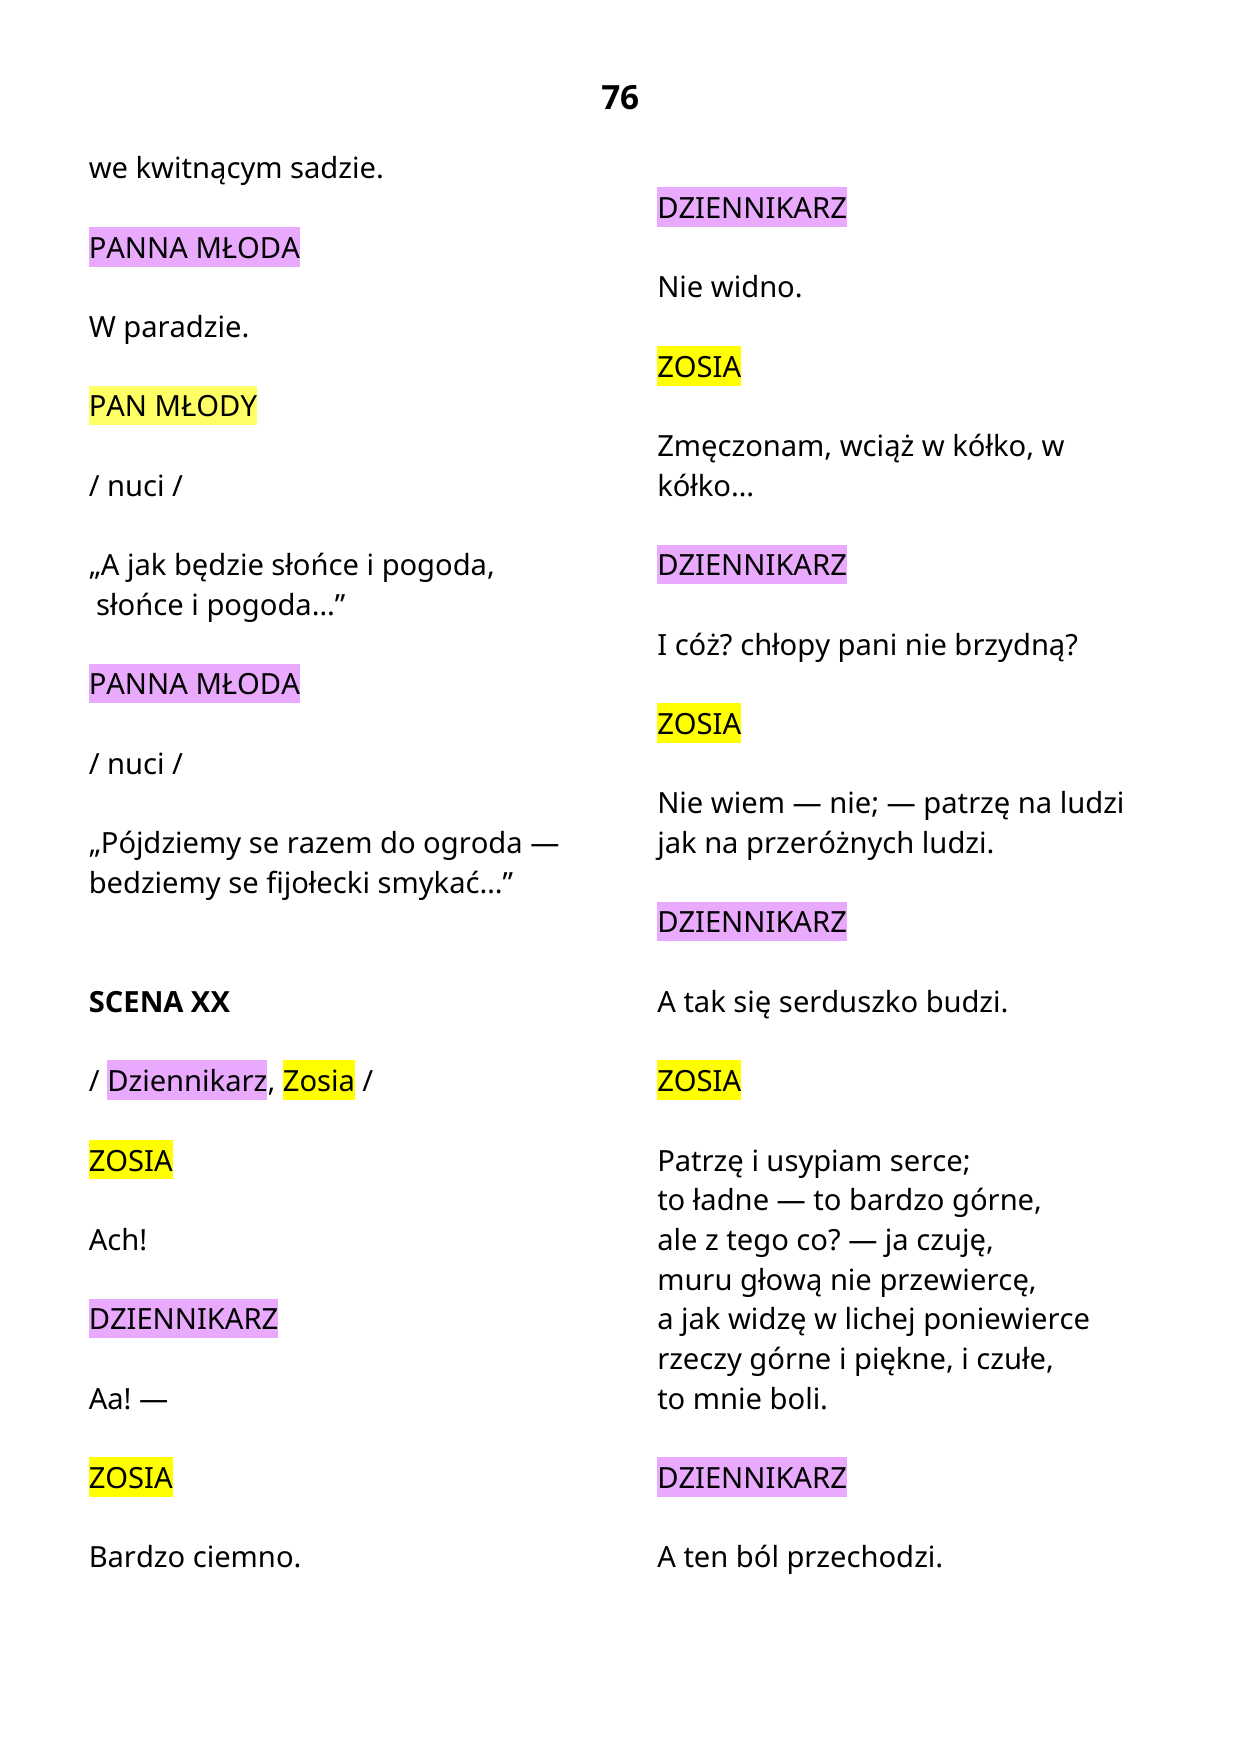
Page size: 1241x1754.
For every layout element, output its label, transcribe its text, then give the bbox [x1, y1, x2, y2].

text rzeczy górne i piękne, i czułe, [657, 1338, 1152, 1378]
text „Pójdziemy se razem do ogroda — [88, 822, 583, 862]
text a jak widzę w lichej poniewierce [657, 1298, 1152, 1338]
text DZIENNIKARZ [88, 1298, 583, 1338]
text muru głową nie przewiercę, [657, 1259, 1152, 1298]
text „A jak będzie słońce i pogoda, [88, 544, 583, 584]
text DZIENNIKARZ [657, 187, 1152, 227]
text we kwitnącym sadzie. [88, 148, 583, 187]
text jak na przeróżnych ludzi. [657, 822, 1152, 862]
text to mnie boli. [657, 1378, 1152, 1418]
text PAN MŁODY [88, 386, 583, 425]
text A tak się serduszko budzi. [657, 981, 1152, 1021]
text Patrzę i usypiam serce; [657, 1140, 1152, 1179]
text DZIENNIKARZ [657, 1457, 1152, 1497]
text ZOSIA [88, 1140, 583, 1179]
text / nuci / [88, 465, 583, 505]
text Aa! — [88, 1378, 583, 1418]
text A ten ból przechodzi. [657, 1537, 1152, 1576]
text SCENA XX [88, 981, 583, 1021]
text PANNA MŁODA [88, 227, 583, 267]
text to ładne — to bardzo górne, [657, 1179, 1152, 1219]
text DZIENNIKARZ [657, 902, 1152, 941]
text ZOSIA [88, 1457, 583, 1497]
text ZOSIA [657, 346, 1152, 386]
text PANNA MŁODA [88, 663, 583, 703]
text Bardzo ciemno. [88, 1537, 583, 1576]
text I cóż? chłopy pani nie brzydną? [657, 624, 1152, 663]
text ZOSIA [657, 1060, 1152, 1100]
text W paradzie. [88, 306, 583, 346]
text / nuci / [88, 743, 583, 783]
text Nie widno. [657, 267, 1152, 306]
text / Dziennikarz, Zosia / [88, 1060, 583, 1100]
text DZIENNIKARZ [657, 544, 1152, 584]
text Zmęczonam, wciąż w kółko, w kółko… [657, 425, 1152, 505]
text Ach! [88, 1219, 583, 1259]
text słońce i pogoda…” [88, 584, 583, 624]
text ale z tego co? — ja czuję, [657, 1219, 1152, 1259]
text ZOSIA [657, 703, 1152, 743]
text Nie wiem — nie; — patrzę na ludzi [657, 783, 1152, 822]
text bedziemy se fijołecki smykać…” [88, 862, 583, 902]
